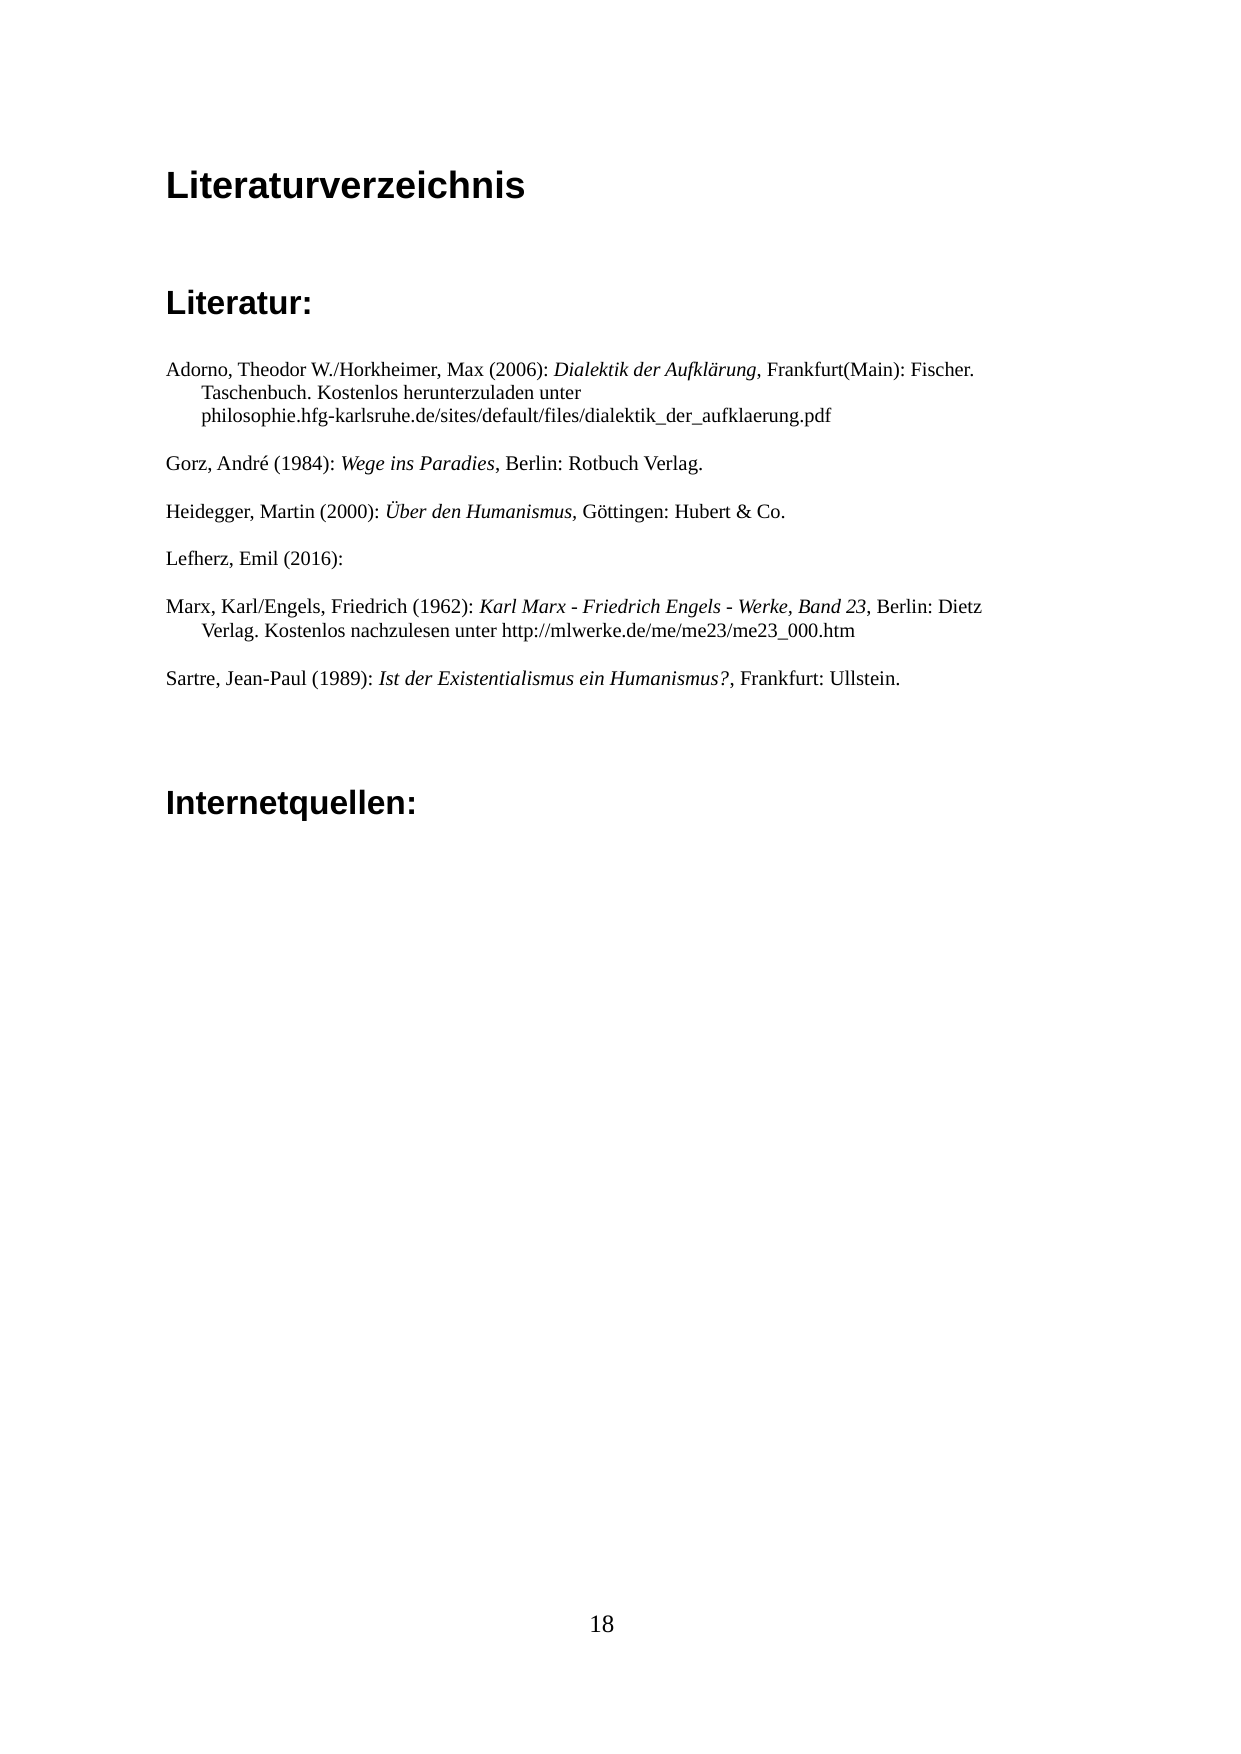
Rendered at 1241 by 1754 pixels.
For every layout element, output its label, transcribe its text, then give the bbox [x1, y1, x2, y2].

text Heidegger, Martin (2000): Über den Humanismus, Göttingen: Hubert & Co. [166, 499, 1037, 523]
text Gorz, André (1984): Wege ins Paradies, Berlin: Rotbuch Verlag. [166, 451, 1037, 475]
text Sartre, Jean-Paul (1989): Ist der Existentialismus ein Humanismus?, Frankfurt: Ullstein. [166, 666, 1037, 689]
subtitle Internetquellen: [166, 783, 1037, 821]
text Marx, Karl/Engels, Friedrich (1962): Karl Marx - Friedrich Engels - Werke, Band 23, Berlin: Dietz Verlag. Kostenlos nachzulesen unter http://mlwerke.de/me/me23/me23_000.htm [166, 594, 1037, 641]
subtitle Literaturverzeichnis [166, 162, 1037, 206]
text Lefherz, Emil (2016): [166, 547, 1037, 570]
text Adorno, Theodor W./Horkheimer, Max (2006): Dialektik der Aufklärung, Frankfurt(Main): Fischer. Taschenbuch. Kostenlos herunterzuladen unter philosophie.hfg-karlsruhe.de/sites/default/files/dialektik_der_aufklaerung.pdf [166, 357, 1037, 427]
subtitle Literatur: [166, 283, 1037, 321]
